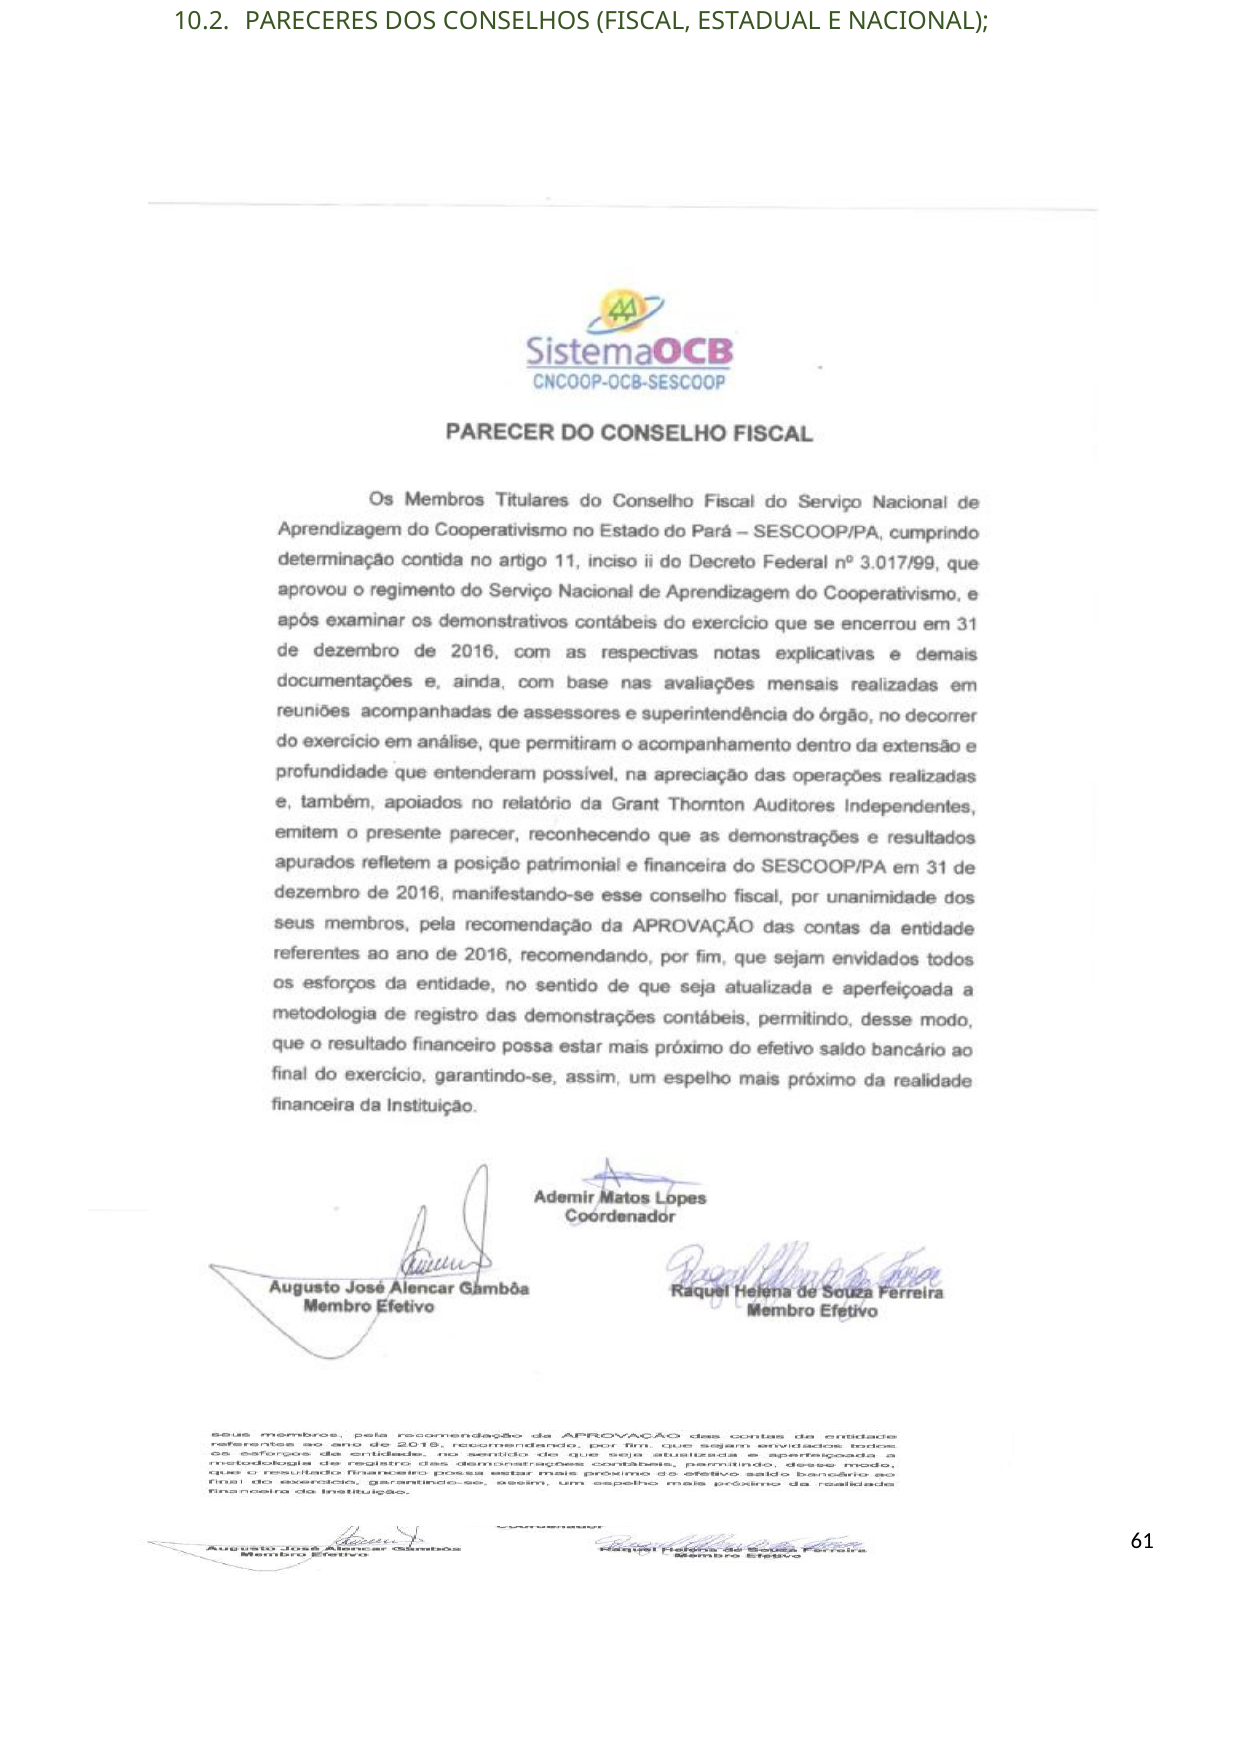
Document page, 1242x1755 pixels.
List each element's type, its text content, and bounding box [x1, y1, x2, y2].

text 61 [1019, 1527, 1154, 1554]
text 10.2. PARECERES DOS CONSELHOS (FISCAL, ESTADUAL E NACIONAL); [173, 6, 1164, 35]
